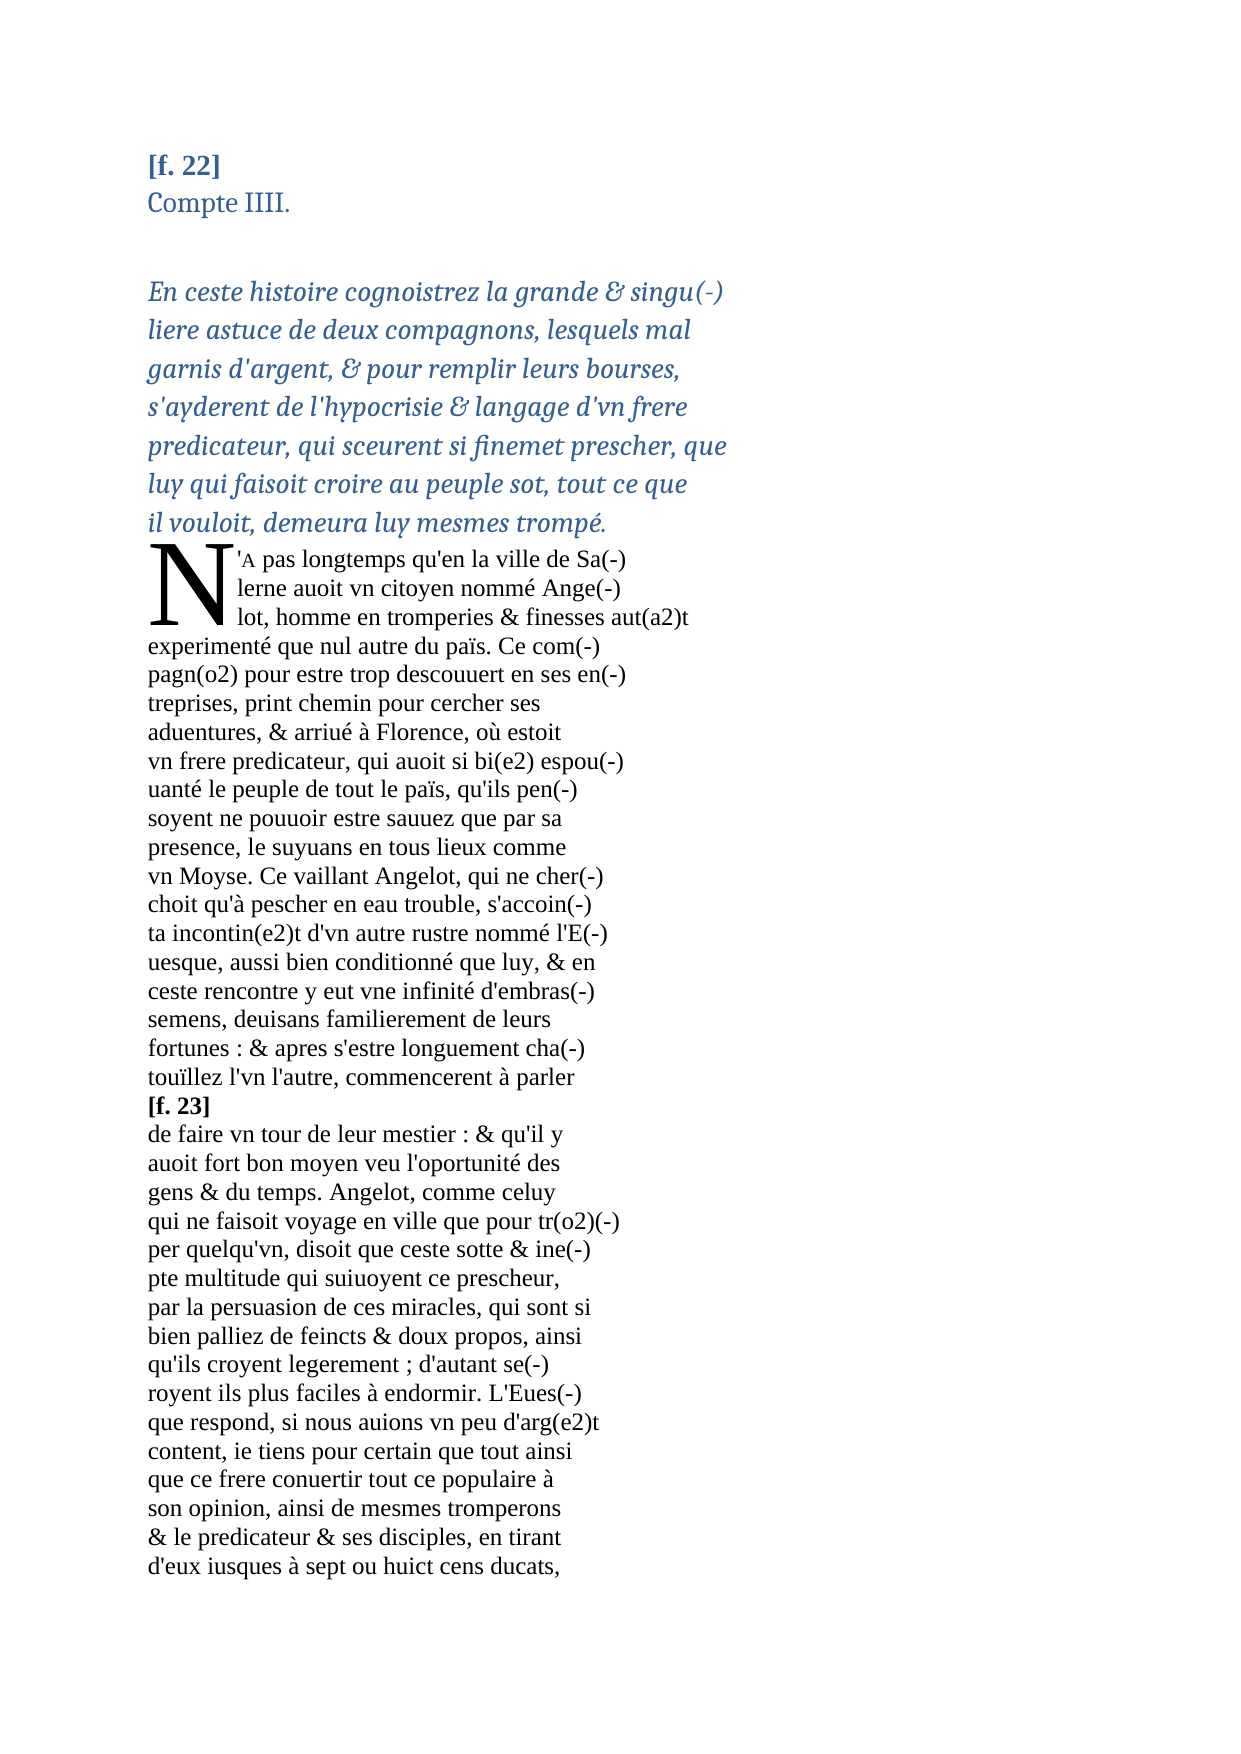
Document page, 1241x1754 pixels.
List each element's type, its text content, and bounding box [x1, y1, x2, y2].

subtitle [f. 22] Compte IIII. [148, 148, 1093, 220]
text N'a pas longtemps qu'en la ville de Sa(-) lerne auoit vn citoyen nommé Ange(-) lot, homme en tromperies & finesses aut(a2)t experimenté que nul autre du païs. Ce com(-) pagn(o2) pour estre trop descouuert en ses en(-) treprises, print chemin pour cercher ses aduentures, & arriué à Florence, où estoit vn frere predicateur, qui auoit si bi(e2) espou(-) uanté le peuple de tout le païs, qu'ils pen(-) soyent ne pouuoir estre sauuez que par sa presence, le suyuans en tous lieux comme vn Moyse. Ce vaillant Angelot, qui ne cher(-) choit qu'à pescher en eau trouble, s'accoin(-) ta incontin(e2)t d'vn autre rustre nommé l'E(-) uesque, aussi bien conditionné que luy, & en ceste rencontre y eut vne infinité d'embras(-) semens, deuisans familierement de leurs fortunes : & apres s'estre longuement cha(-) touïllez l'vn l'autre, commencerent à parler [f. 23] de faire vn tour de leur mestier : & qu'il y auoit fort bon moyen veu l'oportunité des gens & du temps. Angelot, comme celuy qui ne faisoit voyage en ville que pour tr(o2)(-) per quelqu'vn, disoit que ceste sotte & ine(-) pte multitude qui suiuoyent ce prescheur, par la persuasion de ces miracles, qui sont si bien palliez de feincts & doux propos, ainsi qu'ils croyent legerement ; d'autant se(-) royent ils plus faciles à endormir. L'Eues(-) que respond, si nous auions vn peu d'arg(e2)t content, ie tiens pour certain que tout ainsi que ce frere conuertir tout ce populaire à son opinion, ainsi de mesmes tromperons & le predicateur & ses disciples, en tirant d'eux iusques à sept ou huict cens ducats, [148, 544, 1093, 1579]
subtitle En ceste histoire cognoistrez la grande & singu(-) liere astuce de deux compagnons, lesquels mal garnis d'argent, & pour remplir leurs bourses, s'ayderent de l'hypocrisie & langage d'vn frere predicateur, qui sceurent si finemet prescher, que luy qui faisoit croire au peuple sot, tout ce que il vouloit, demeura luy mesmes trompé. [148, 275, 1093, 539]
